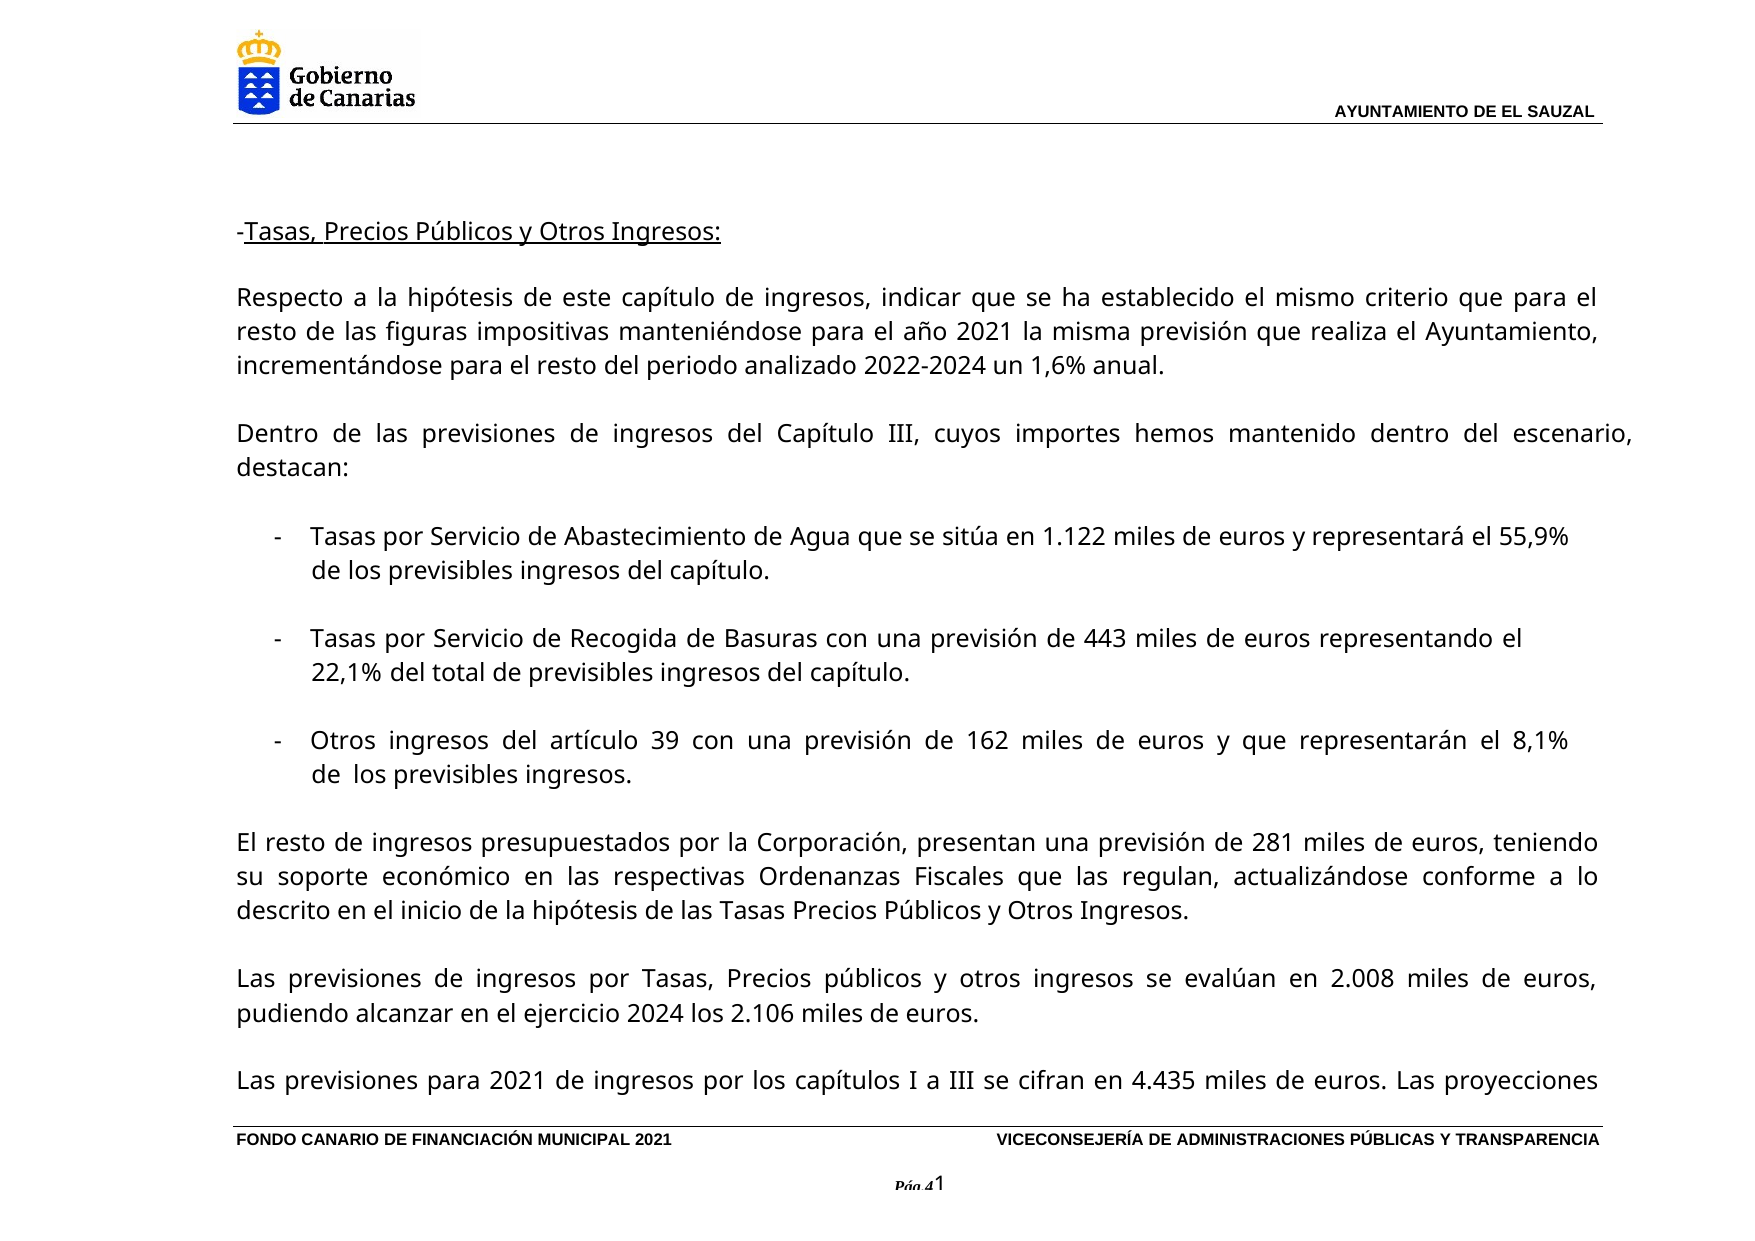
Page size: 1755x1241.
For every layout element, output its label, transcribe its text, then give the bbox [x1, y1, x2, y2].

list Otros ingresos del artículo 39 con una previsión de 162 miles de euros y que representarán el 8,1% de los previsibles ingresos. [274, 723, 1600, 791]
text -Tasas, Precios Públicos y Otros Ingresos: [236, 213, 1633, 247]
text Las previsiones para 2021 de ingresos por los capítulos I a III se cifran en 4.435 miles de euros. Las proyecciones [236, 1063, 1600, 1097]
list Tasas por Servicio de Recogida de Basuras con una previsión de 443 miles de euros representando el 22,1% del total de previsibles ingresos del capítulo. [274, 620, 1600, 688]
text Las previsiones de ingresos por Tasas, Precios públicos y otros ingresos se evalúan en 2.008 miles de euros, pudiendo alcanzar en el ejercicio 2024 los 2.106 miles de euros. [236, 961, 1600, 1029]
text Dentro de las previsiones de ingresos del Capítulo III, cuyos importes hemos mantenido dentro del escenario, destacan: [236, 416, 1633, 484]
list Tasas por Servicio de Abastecimiento de Agua que se sitúa en 1.122 miles de euros y representará el 55,9% de los previsibles ingresos del capítulo. [274, 518, 1600, 586]
text Respecto a la hipótesis de este capítulo de ingresos, indicar que se ha establecido el mismo criterio que para el resto de las figuras impositivas manteniéndose para el año 2021 la misma previsión que realiza el Ayuntamiento, incrementándose para el resto del periodo analizado 2022-2024 un 1,6% anual. [236, 280, 1600, 382]
text El resto de ingresos presupuestados por la Corporación, presentan una previsión de 281 miles de euros, teniendo su soporte económico en las respectivas Ordenanzas Fiscales que las regulan, actualizándose conforme a lo descrito en el inicio de la hipótesis de las Tasas Precios Públicos y Otros Ingresos. [236, 825, 1600, 927]
